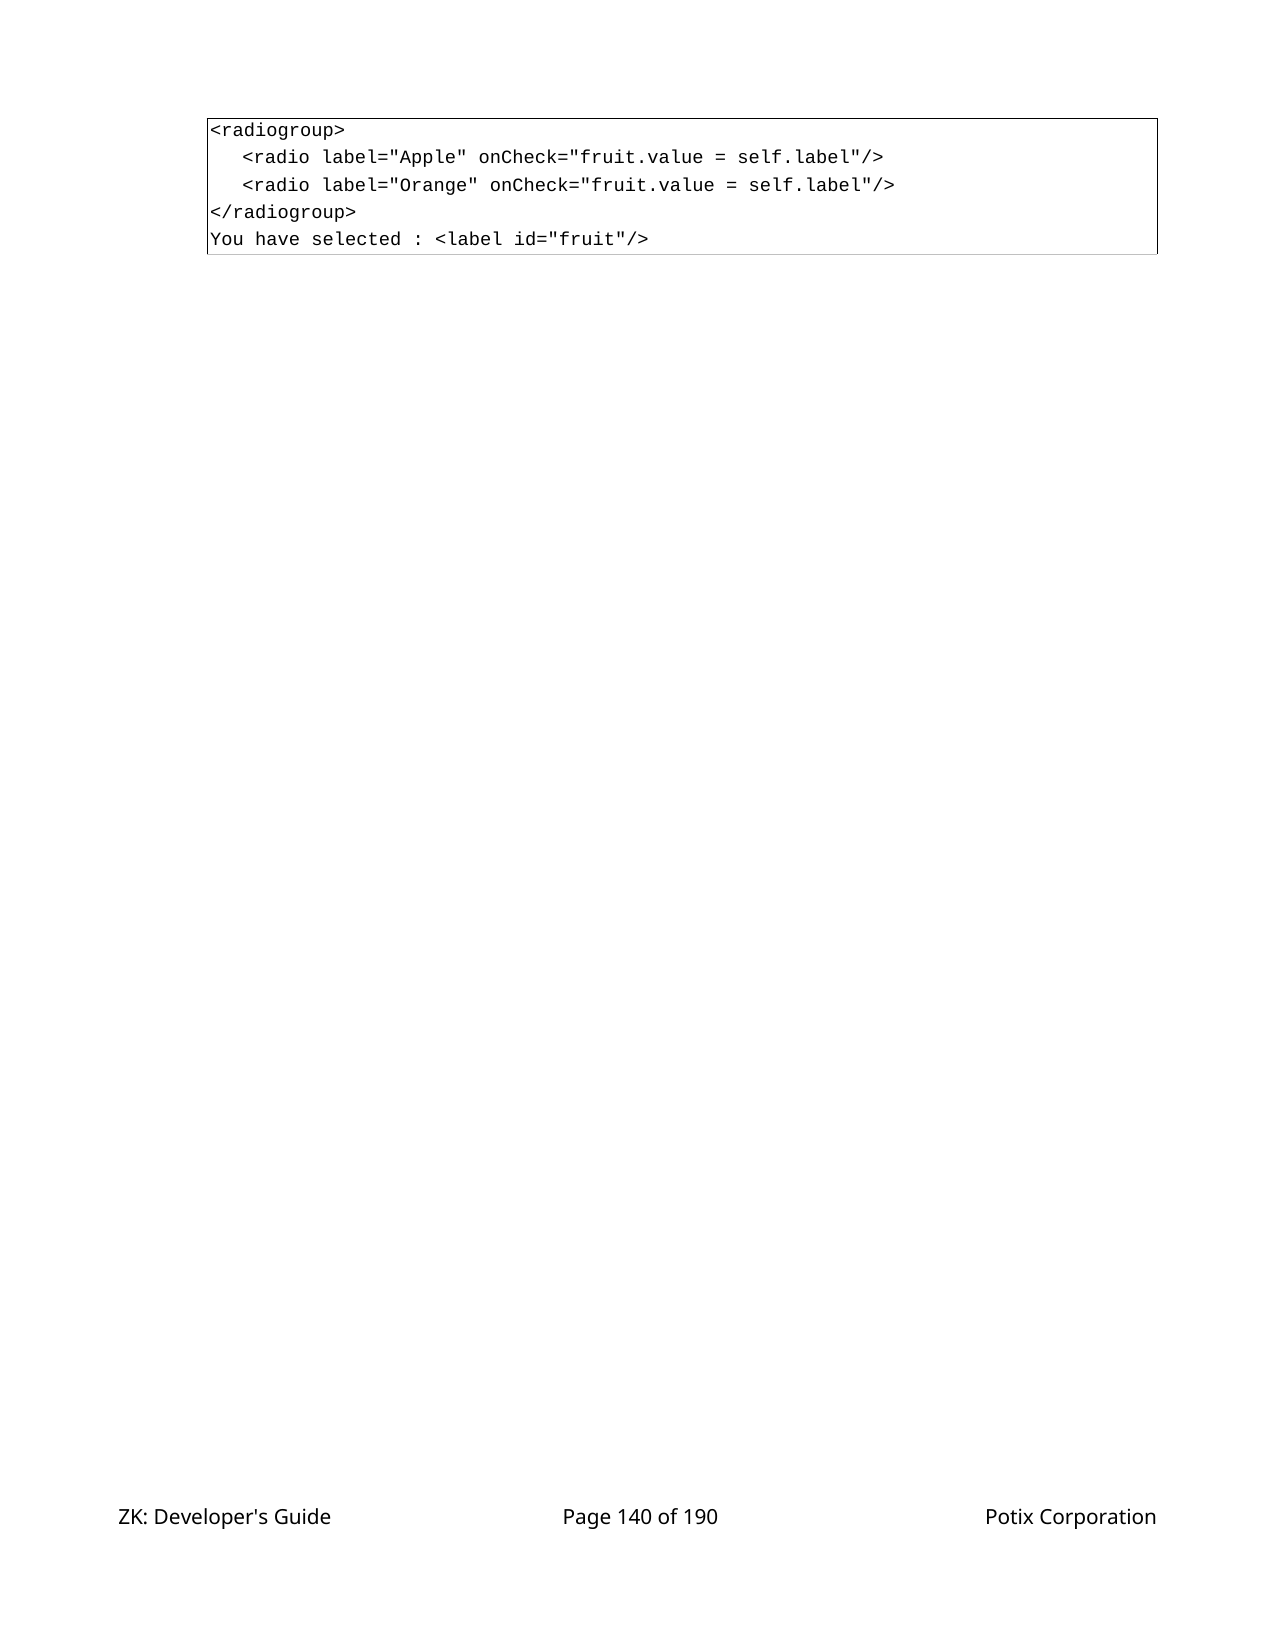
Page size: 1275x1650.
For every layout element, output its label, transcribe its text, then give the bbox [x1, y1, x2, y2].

text You have selected : <label id="fruit"/> [208, 227, 1157, 254]
text <radiogroup> [208, 119, 1157, 142]
text <radio label="Orange" onCheck="fruit.value = self.label"/> [208, 172, 1157, 197]
text </radiogroup> [208, 200, 1157, 224]
text <radio label="Apple" onCheck="fruit.value = self.label"/> [208, 145, 1157, 169]
